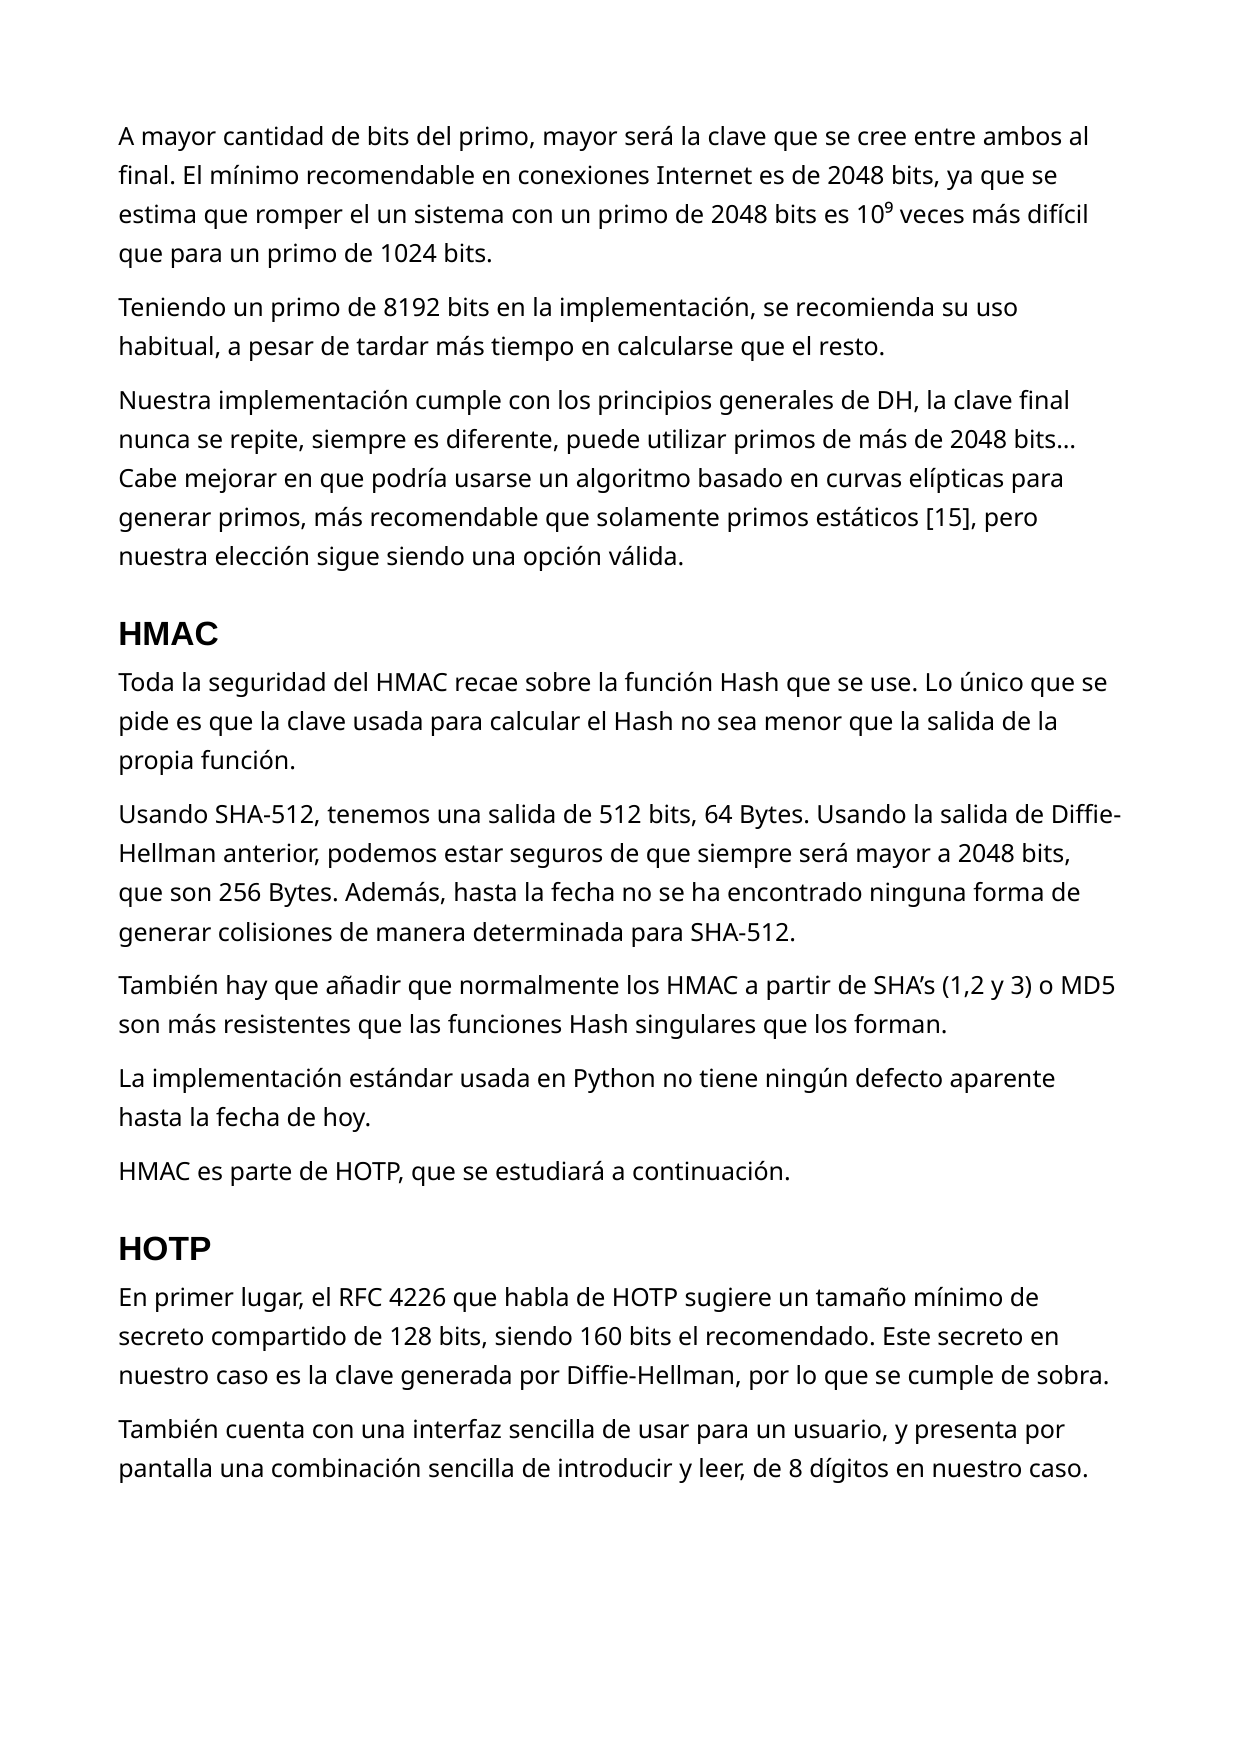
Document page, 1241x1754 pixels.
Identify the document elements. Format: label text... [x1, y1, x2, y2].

text Teniendo un primo de 8192 bits en la implementación, se recomienda su uso habitual, a pesar de tardar más tiempo en calcularse que el resto. [118, 289, 1122, 363]
subtitle HMAC [118, 613, 1122, 652]
text La implementación estándar usada en Python no tiene ningún defecto aparente hasta la fecha de hoy. [118, 1061, 1122, 1134]
text HMAC es parte de HOTP, que se estudiará a continuación. [118, 1154, 1122, 1188]
text Usando SHA-512, tenemos una salida de 512 bits, 64 Bytes. Usando la salida de Diffie-Hellman anterior, podemos estar seguros de que siempre será mayor a 2048 bits, que son 256 Bytes. Además, hasta la fecha no se ha encontrado ninguna forma de generar colisiones de manera determinada para SHA-512. [118, 797, 1122, 948]
text También cuenta con una interfaz sencilla de usar para un usuario, y presenta por pantalla una combinación sencilla de introducir y leer, de 8 dígitos en nuestro caso. [118, 1412, 1122, 1485]
text Toda la seguridad del HMAC recae sobre la función Hash que se use. Lo único que se pide es que la clave usada para calcular el Hash no sea menor que la salida de la propia función. [118, 665, 1122, 777]
text A mayor cantidad de bits del primo, mayor será la clave que se cree entre ambos al final. El mínimo recomendable en conexiones Internet es de 2048 bits, ya que se estima que romper el un sistema con un primo de 2048 bits es 10⁹ veces más difícil que para un primo de 1024 bits. [118, 118, 1122, 270]
text Nuestra implementación cumple con los principios generales de DH, la clave final nunca se repite, siempre es diferente, puede utilizar primos de más de 2048 bits… Cabe mejorar en que podría usarse un algoritmo basado en curvas elípticas para generar primos, más recomendable que solamente primos estáticos [15], pero nuestra elección sigue siendo una opción válida. [118, 382, 1122, 573]
text También hay que añadir que normalmente los HMAC a partir de SHA’s (1,2 y 3) o MD5 son más resistentes que las funciones Hash singulares que los forman. [118, 968, 1122, 1041]
subtitle HOTP [118, 1228, 1122, 1267]
text En primer lugar, el RFC 4226 que habla de HOTP sugiere un tamaño mínimo de secreto compartido de 128 bits, siendo 160 bits el recomendado. Este secreto en nuestro caso es la clave generada por Diffie-Hellman, por lo que se cumple de sobra. [118, 1279, 1122, 1392]
